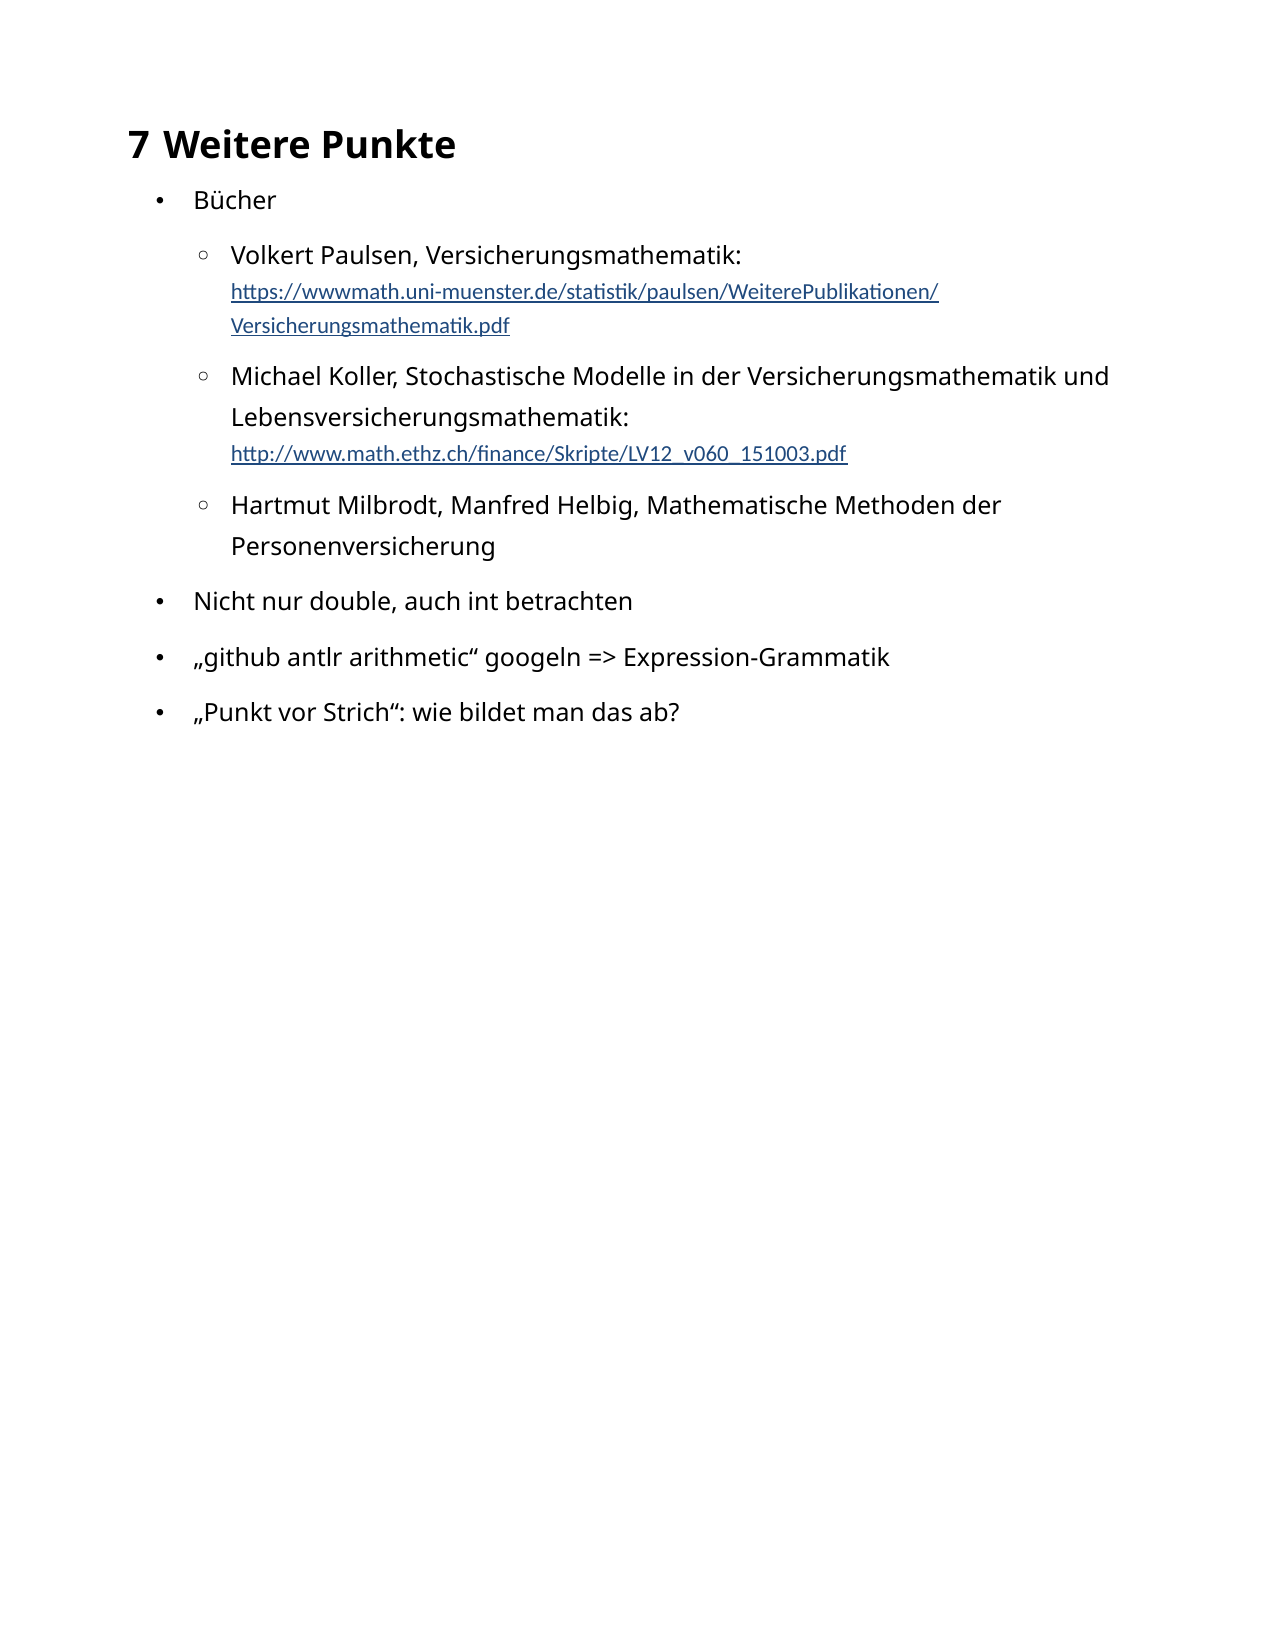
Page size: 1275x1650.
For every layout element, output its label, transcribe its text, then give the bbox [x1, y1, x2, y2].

list Michael Koller, Stochastische Modelle in der Versicherungsmathematik und Lebensversicherungsmathematik: http://www.math.ethz.ch/finance/Skripte/LV12_v060_151003.pdf [193, 359, 1157, 467]
list Hartmut Milbrodt, Manfred Helbig, Mathematische Methoden der Personenversicherung [193, 487, 1157, 562]
list „github antlr arithmetic“ googeln => Expression-Grammatik [156, 639, 1157, 673]
list Bücher [156, 182, 1157, 216]
list Nicht nur double, auch int betrachten [156, 584, 1157, 618]
list „Punkt vor Strich“: wie bildet man das ab? [156, 694, 1157, 729]
subtitle Weitere Punkte [118, 118, 1157, 170]
list Volkert Paulsen, Versicherungsmathematik: https://wwwmath.uni-muenster.de/statistik/paulsen/WeiterePublikationen/Versicherungsmathematik.pdf [193, 238, 1157, 339]
